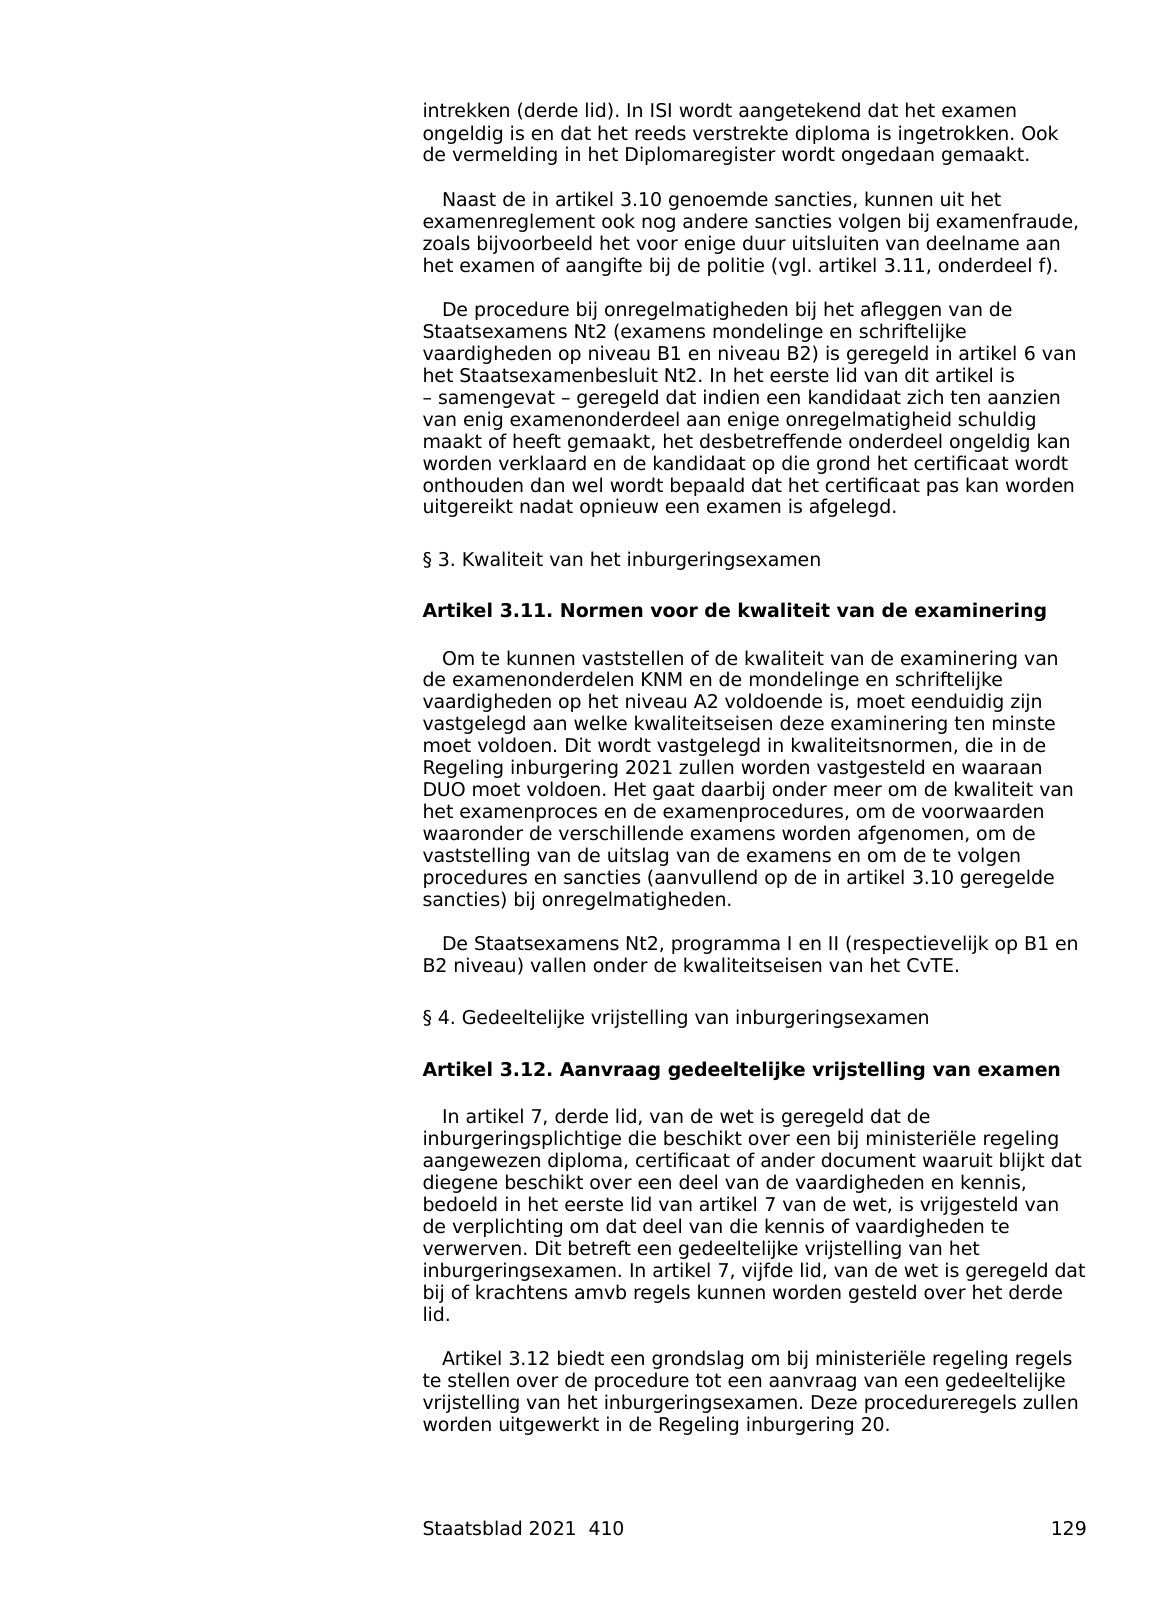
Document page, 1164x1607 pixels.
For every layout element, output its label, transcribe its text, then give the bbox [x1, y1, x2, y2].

text In artikel 7, derde lid, van de wet is geregeld dat de inburgeringsplichtige die beschikt over een bij ministeriële regeling aangewezen diploma, certificaat of ander document waaruit blijkt dat diegene beschikt over een deel van de vaardigheden en kennis, bedoeld in het eerste lid van artikel 7 van de wet, is vrijgesteld van de verplichting om dat deel van die kennis of vaardigheden te verwerven. Dit betreft een gedeeltelijke vrijstelling van het inburgeringsexamen. In artikel 7, vijfde lid, van de wet is geregeld dat bij of krachtens amvb regels kunnen worden gesteld over het derde lid. [422, 1106, 1087, 1326]
text Om te kunnen vaststellen of de kwaliteit van de examinering van de examenonderdelen KNM en de mondelinge en schriftelijke vaardigheden op het niveau A2 voldoende is, moet eenduidig zijn vastgelegd aan welke kwaliteitseisen deze examinering ten minste moet voldoen. Dit wordt vastgelegd in kwaliteitsnormen, die in de Regeling inburgering 2021 zullen worden vastgesteld en waaraan DUO moet voldoen. Het gaat daarbij onder meer om de kwaliteit van het examenproces en de examenprocedures, om de voorwaarden waaronder de verschillende examens worden afgenomen, om de vaststelling van de uitslag van de examens en om de te volgen procedures en sancties (aanvullend op de in artikel 3.10 geregelde sancties) bij onregelmatigheden. [422, 647, 1087, 911]
text De Staatsexamens Nt2, programma I en II (respectievelijk op B1 en B2 niveau) vallen onder de kwaliteitseisen van het CvTE. [422, 933, 1087, 977]
text De procedure bij onregelmatigheden bij het afleggen van de Staatsexamens Nt2 (examens mondelinge en schriftelijke vaardigheden op niveau B1 en niveau B2) is geregeld in artikel 6 van het Staatsexamenbesluit Nt2. In het eerste lid van dit artikel is – samengevat – geregeld dat indien een kandidaat zich ten aanzien van enig examenonderdeel aan enige onregelmatigheid schuldig maakt of heeft gemaakt, het desbetreffende onderdeel ongeldig kan worden verklaard en de kandidaat op die grond het certificaat wordt onthouden dan wel wordt bepaald dat het certificaat pas kan worden uitgereikt nadat opnieuw een examen is afgelegd. [422, 299, 1087, 518]
text Naast de in artikel 3.10 genoemde sancties, kunnen uit het examenreglement ook nog andere sancties volgen bij examenfraude, zoals bijvoorbeeld het voor enige duur uitsluiten van deelname aan het examen of aangifte bij de politie (vgl. artikel 3.11, onderdeel f). [422, 188, 1087, 276]
subtitle Artikel 3.12. Aanvraag gedeeltelijke vrijstelling van examen [422, 1059, 1087, 1081]
subtitle § 4. Gedeeltelijke vrijstelling van inburgeringsexamen [422, 1007, 1087, 1029]
text Artikel 3.12 biedt een grondslag om bij ministeriële regeling regels te stellen over de procedure tot een aanvraag van een gedeeltelijke vrijstelling van het inburgeringsexamen. Deze procedureregels zullen worden uitgewerkt in de Regeling inburgering 20. [422, 1348, 1087, 1436]
subtitle Artikel 3.11. Normen voor de kwaliteit van de examinering [422, 600, 1087, 622]
text intrekken (derde lid). In ISI wordt aangetekend dat het examen ongeldig is en dat het reeds verstrekte diploma is ingetrokken. Ook de vermelding in het Diplomaregister wordt ongedaan gemaakt. [422, 100, 1087, 166]
subtitle § 3. Kwaliteit van het inburgeringsexamen [422, 548, 1087, 570]
